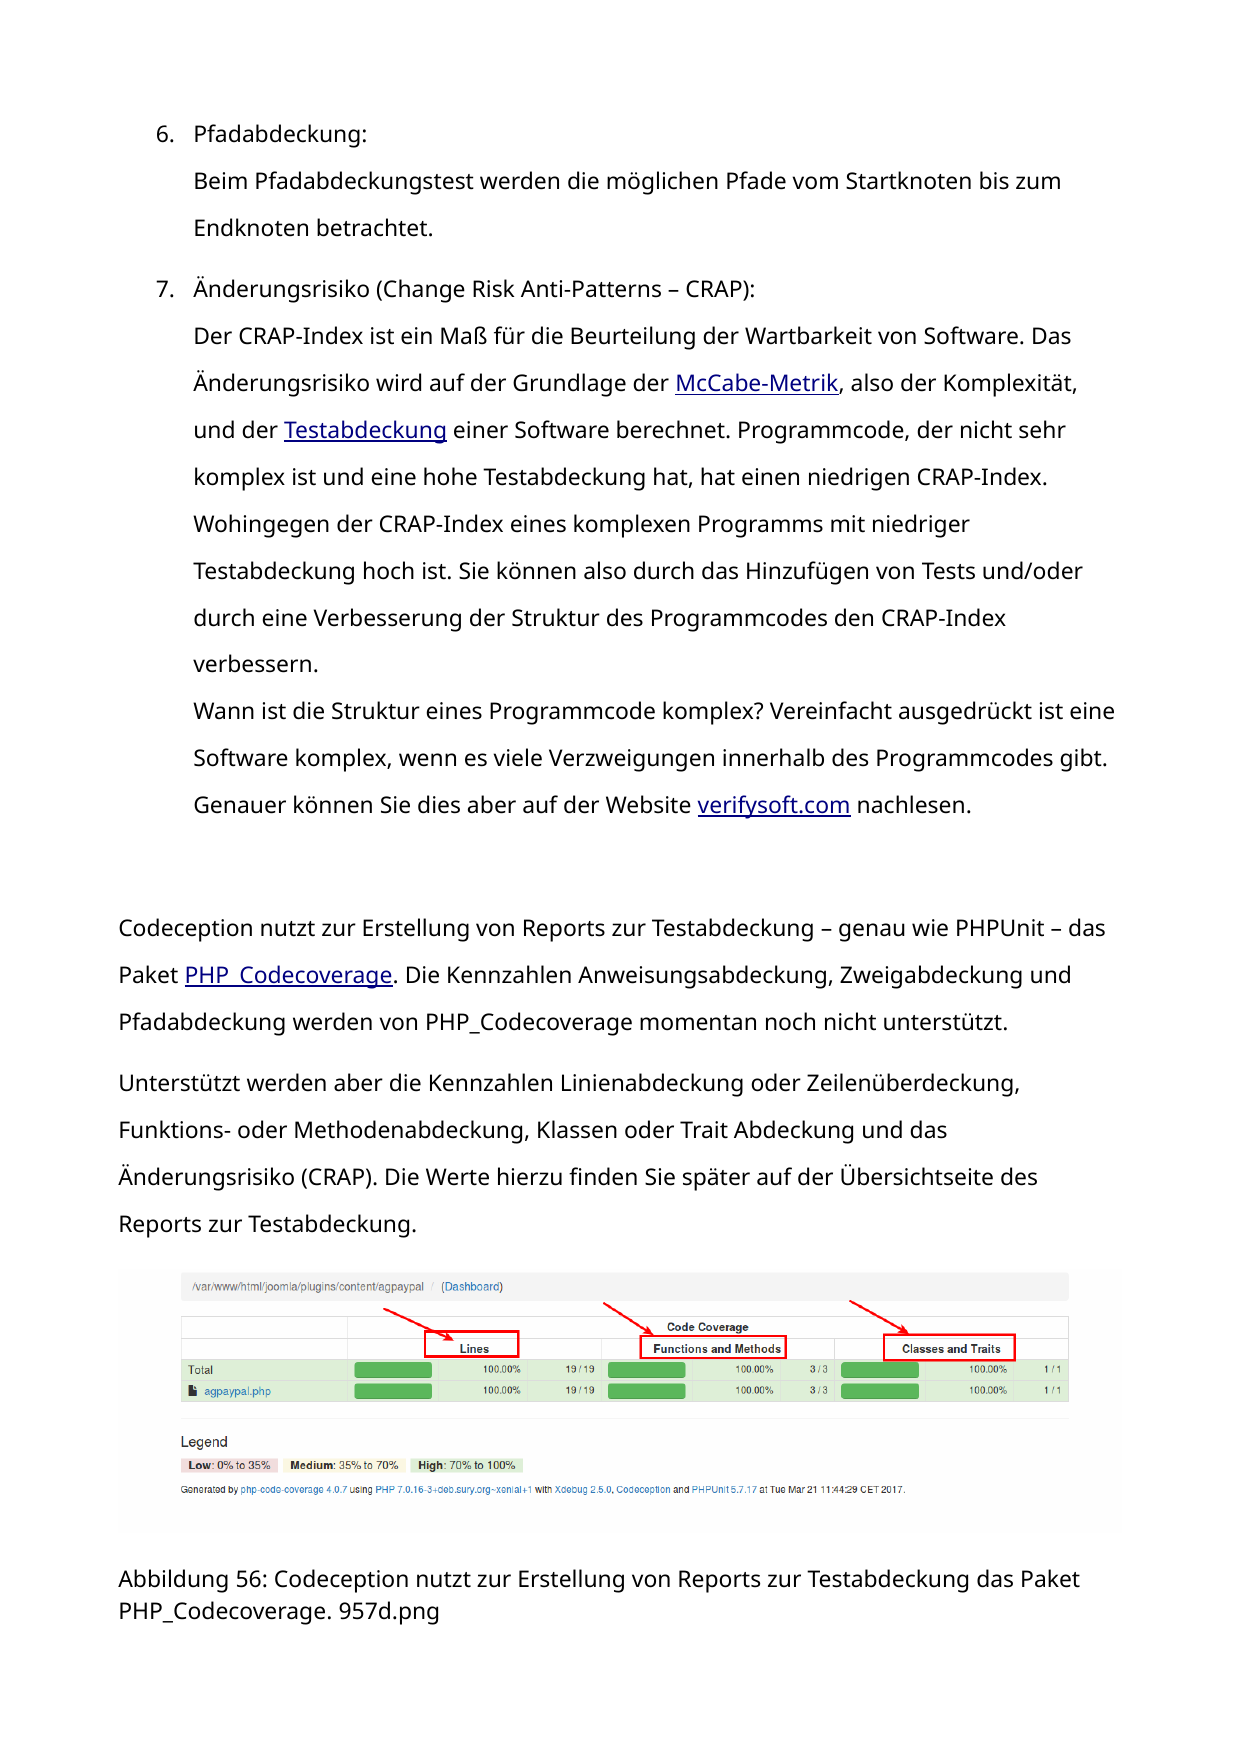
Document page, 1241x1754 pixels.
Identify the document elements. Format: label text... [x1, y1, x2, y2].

picture [118, 1269, 1123, 1533]
text Codeception nutzt zur Erstellung von Reports zur Testabdeckung – genau wie PHPUnit – das Paket PHP_Codecoverage. Die Kennzahlen Anweisungsabdeckung, Zweigabdeckung und Pfadabdeckung werden von PHP_Codecoverage momentan noch nicht unterstützt. [118, 912, 1122, 1037]
list Pfadabdeckung: Beim Pfadabdeckungstest werden die möglichen Pfade vom Startknoten bis zum Endknoten betrachtet. [156, 118, 1122, 243]
text Unterstützt werden aber die Kennzahlen Linienabdeckung oder Zeilenüberdeckung, Funktions- oder Methodenabdeckung, Klassen oder Trait Abdeckung und das Änderungsrisiko (CRAP). Die Werte hierzu finden Sie später auf der Übersichtseite des Reports zur Testabdeckung. [118, 1067, 1122, 1239]
text Abbildung 56: Codeception nutzt zur Erstellung von Reports zur Testabdeckung das Paket PHP_Codecoverage. 957d.png [118, 1533, 1122, 1626]
list Änderungsrisiko (Change Risk Anti-Patterns – CRAP): Der CRAP-Index ist ein Maß für die Beurteilung der Wartbarkeit von Software. Das Änderungsrisiko wird auf der Grundlage der McCabe-Metrik, also der Komplexität, und der Testabdeckung einer Software berechnet. Programmcode, der nicht sehr komplex ist und eine hohe Testabdeckung hat, hat einen niedrigen CRAP-Index. Wohingegen der CRAP-Index eines komplexen Programms mit niedriger Testabdeckung hoch ist. Sie können also durch das Hinzufügen von Tests und/oder durch eine Verbesserung der Struktur des Programmcodes den CRAP-Index verbessern. Wann ist die Struktur eines Programmcode komplex? Vereinfacht ausgedrückt ist eine Software komplex, wenn es viele Verzweigungen innerhalb des Programmcodes gibt. Genauer können Sie dies aber auf der Website verifysoft.com nachlesen. [156, 273, 1122, 820]
